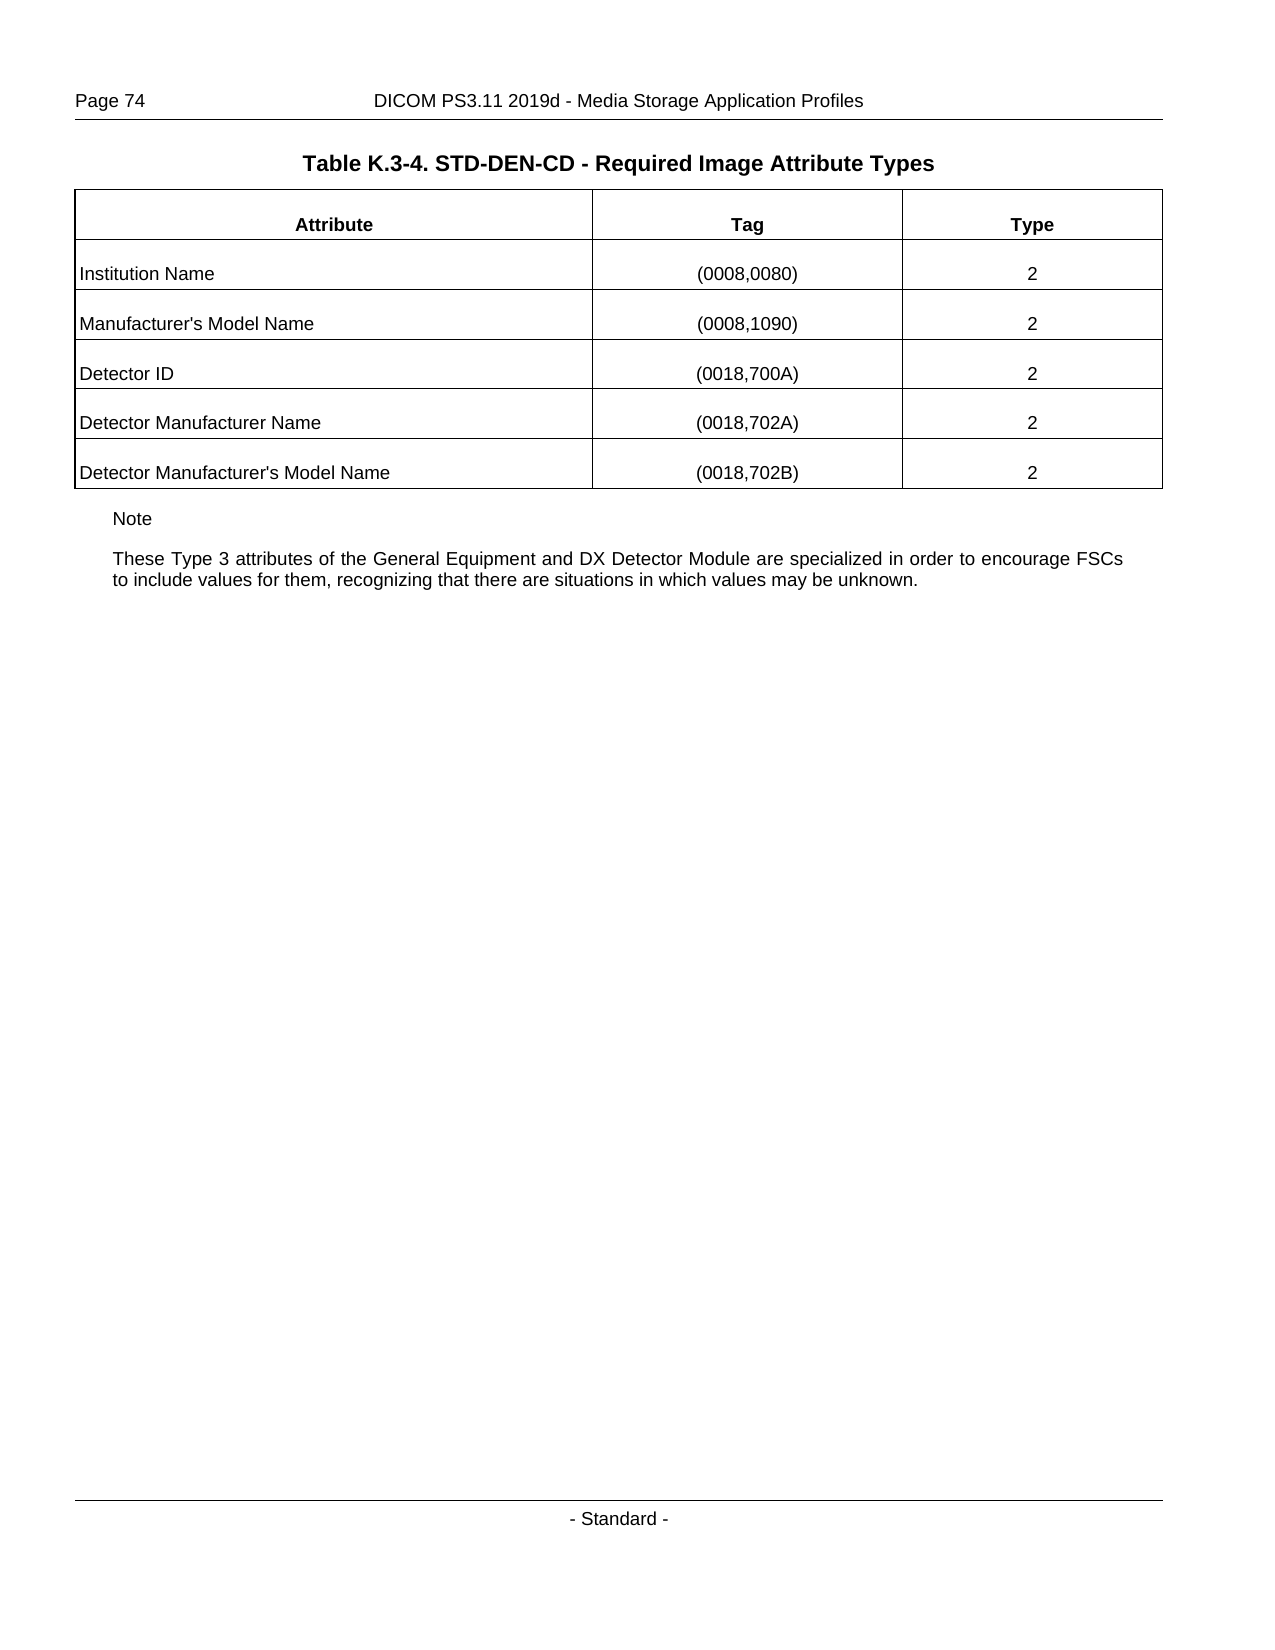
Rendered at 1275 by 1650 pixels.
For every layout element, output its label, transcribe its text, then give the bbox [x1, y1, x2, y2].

table_cell Institution Name [76, 240, 592, 289]
table_cell (0018,702B) [593, 439, 902, 487]
table_cell Manufacturer's Model Name [76, 290, 592, 338]
table_cell (0018,700A) [593, 340, 902, 388]
table_cell 2 [903, 240, 1162, 289]
table_cell 2 [903, 439, 1162, 487]
text These Type 3 attributes of the General Equipment and DX Detector Module are specialized in order to encourage FSCs to include values for them, recognizing that there are situations in which values may be unknown. [112, 548, 1125, 591]
text Note [112, 507, 1125, 529]
table_header Tag [593, 190, 902, 239]
table_cell (0008,1090) [593, 290, 902, 338]
table_cell 2 [903, 389, 1162, 438]
table_cell (0018,702A) [593, 389, 902, 438]
table_cell Detector Manufacturer Name [76, 389, 592, 438]
table_cell (0008,0080) [593, 240, 902, 289]
table_cell Detector Manufacturer's Model Name [76, 439, 592, 487]
text Table K.3-4. STD-DEN-CD - Required Image Attribute Types [75, 150, 1162, 176]
table_header Attribute [76, 190, 592, 239]
table_header Type [903, 190, 1162, 239]
table_cell 2 [903, 340, 1162, 388]
table_cell 2 [903, 290, 1162, 338]
table_cell Detector ID [76, 340, 592, 388]
